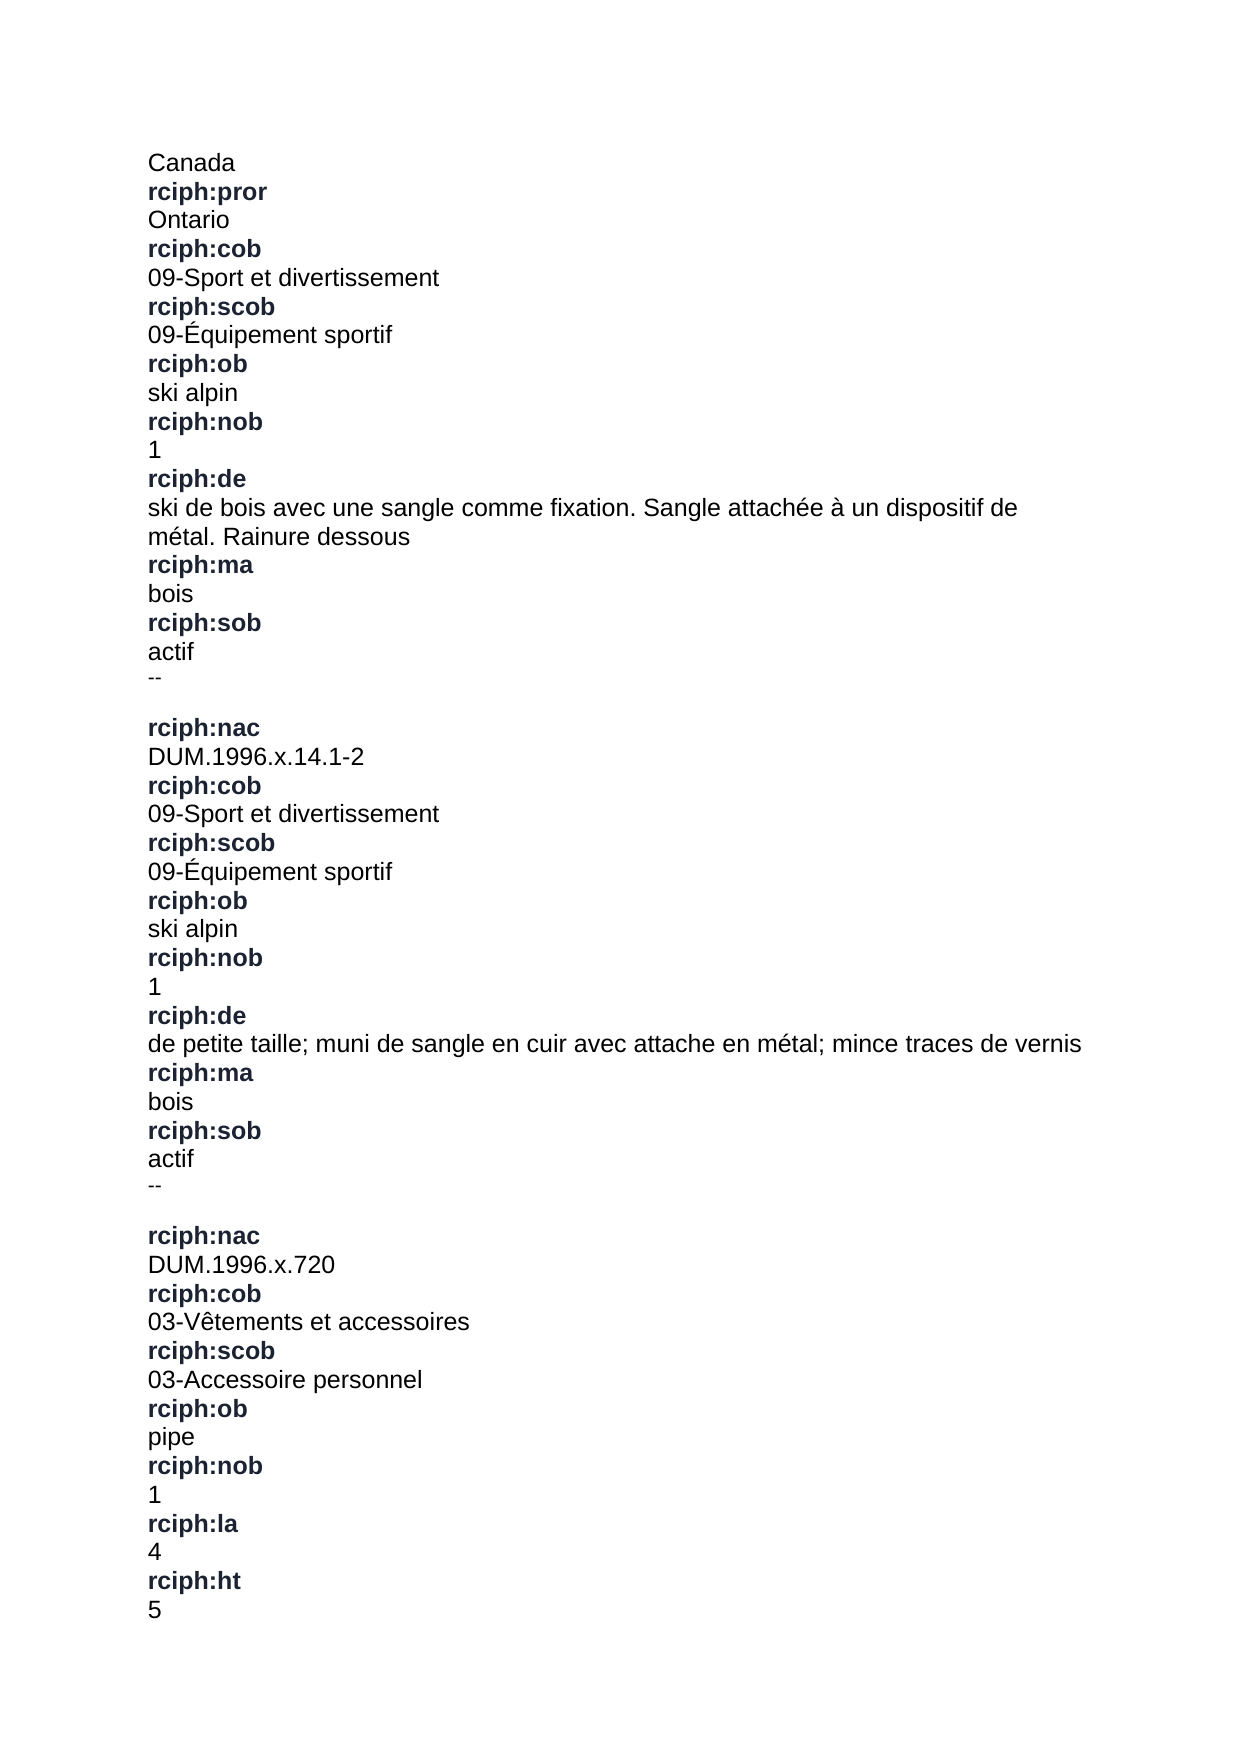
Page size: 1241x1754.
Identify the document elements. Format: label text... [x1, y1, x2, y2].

text rciph:la [148, 1508, 1092, 1537]
text rciph:ht [148, 1566, 1092, 1595]
text rciph:ob [148, 886, 1092, 914]
text bois [148, 579, 1092, 608]
text rciph:ma [148, 1058, 1092, 1087]
text 03-Vêtements et accessoires [148, 1307, 1092, 1336]
text 1 [148, 972, 1092, 1001]
text DUM.1996.x.720 [148, 1250, 1092, 1278]
text rciph:nac [148, 1221, 1092, 1250]
text 09-Sport et divertissement [148, 263, 1092, 291]
text 03-Accessoire personnel [148, 1365, 1092, 1393]
text 09-Équipement sportif [148, 320, 1092, 349]
text rciph:de [148, 1001, 1092, 1029]
text rciph:scob [148, 291, 1092, 320]
text rciph:nob [148, 943, 1092, 972]
text rciph:ma [148, 550, 1092, 579]
text DUM.1996.x.14.1-2 [148, 742, 1092, 771]
text rciph:sob [148, 1116, 1092, 1144]
text 5 [148, 1595, 1092, 1623]
text 09-Sport et divertissement [148, 799, 1092, 828]
text rciph:nob [148, 1451, 1092, 1480]
text rciph:cob [148, 1278, 1092, 1307]
text rciph:de [148, 464, 1092, 493]
text actif [148, 636, 1092, 665]
text rciph:ob [148, 1393, 1092, 1422]
text 4 [148, 1537, 1092, 1566]
text -- [148, 1173, 1092, 1197]
text 1 [148, 435, 1092, 464]
text de petite taille; muni de sangle en cuir avec attache en métal; mince traces de vernis [148, 1029, 1092, 1058]
text -- [148, 665, 1092, 689]
text ski alpin [148, 914, 1092, 943]
text rciph:sob [148, 608, 1092, 636]
text pipe [148, 1422, 1092, 1451]
text 09-Équipement sportif [148, 857, 1092, 886]
text actif [148, 1144, 1092, 1173]
text 1 [148, 1480, 1092, 1508]
text rciph:pror [148, 176, 1092, 205]
text rciph:nac [148, 713, 1092, 742]
text rciph:nob [148, 406, 1092, 435]
text Ontario [148, 205, 1092, 234]
text rciph:scob [148, 1336, 1092, 1365]
text rciph:scob [148, 828, 1092, 857]
text ski de bois avec une sangle comme fixation. Sangle attachée à un dispositif de métal. Rainure dessous [148, 493, 1092, 550]
text Canada [148, 148, 1092, 176]
text ski alpin [148, 378, 1092, 406]
text rciph:ob [148, 349, 1092, 378]
text rciph:cob [148, 234, 1092, 263]
text rciph:cob [148, 771, 1092, 799]
text bois [148, 1087, 1092, 1116]
